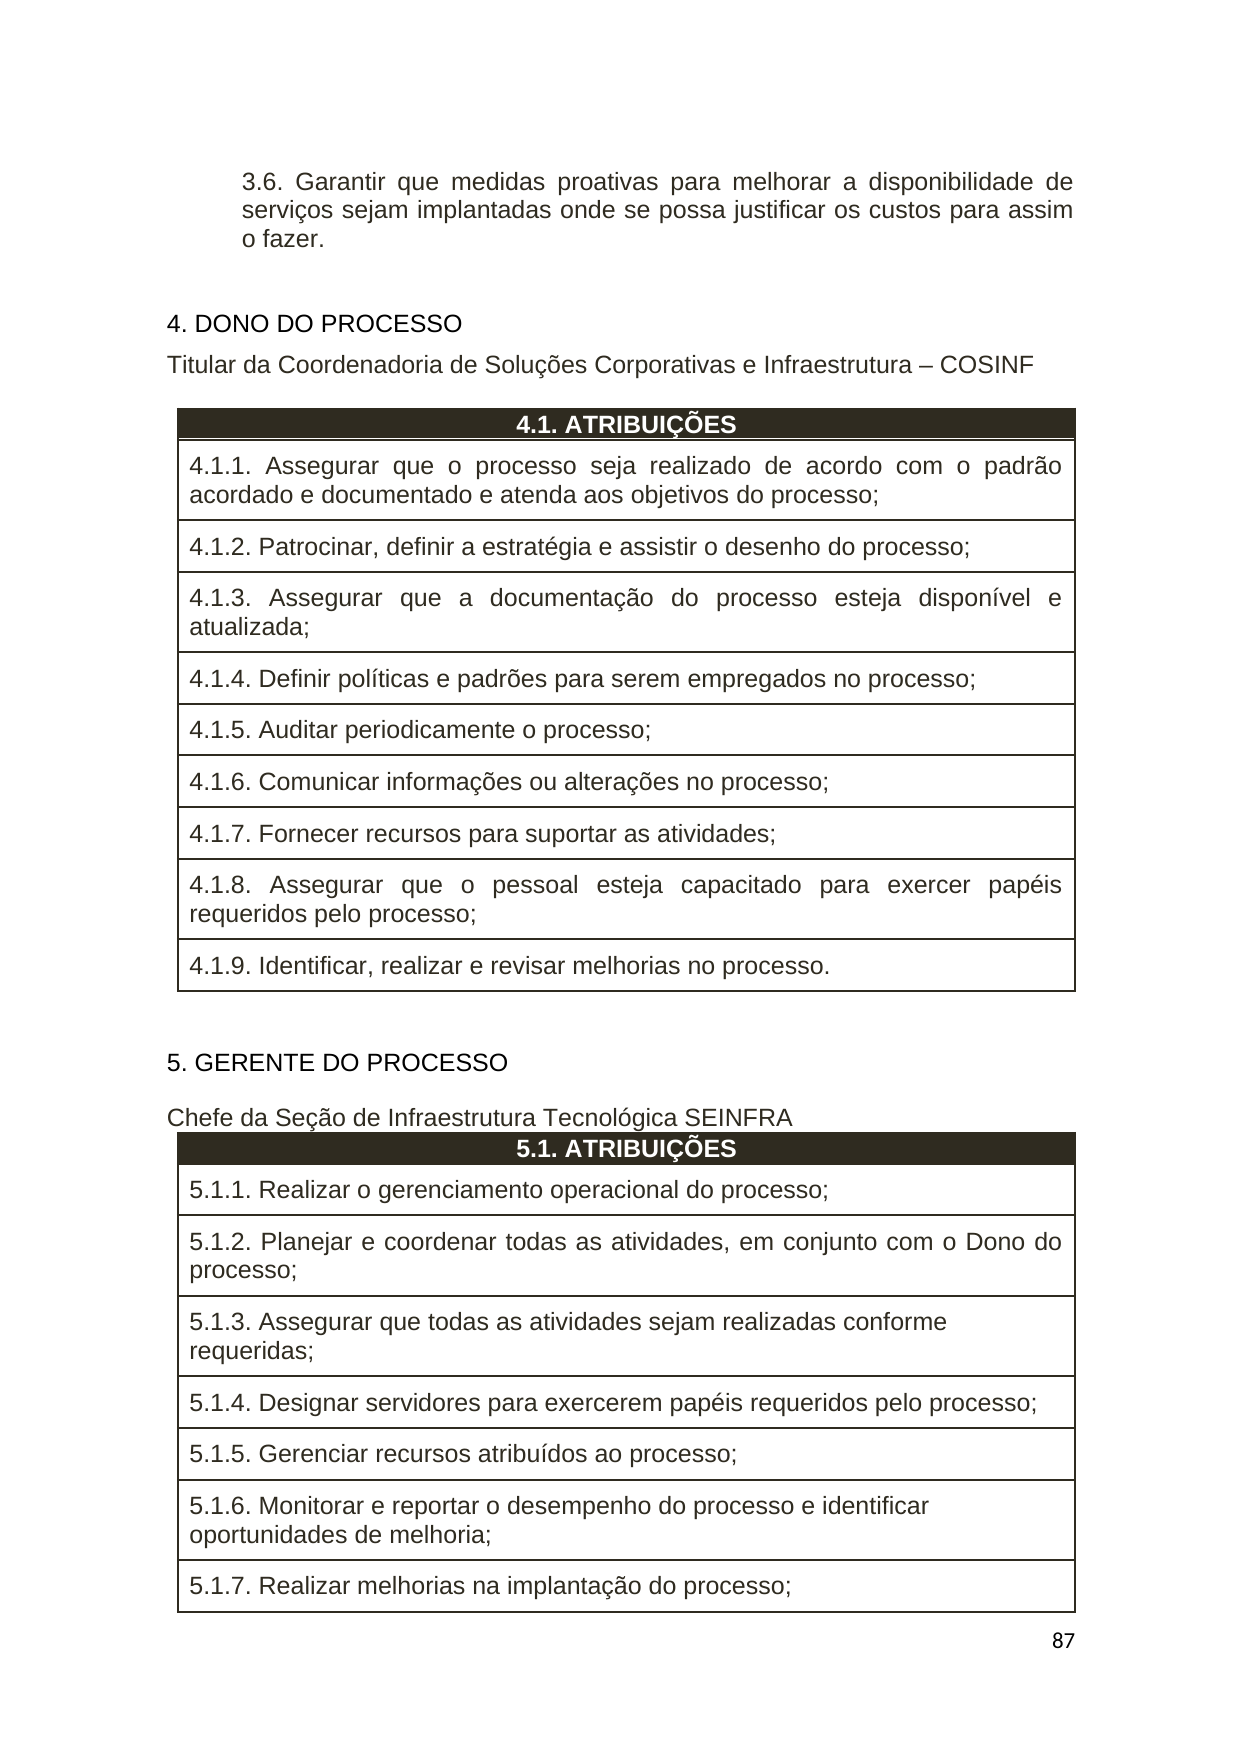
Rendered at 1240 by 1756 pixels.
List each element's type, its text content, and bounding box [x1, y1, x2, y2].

table_cell 4.1.6. Comunicar informações ou alterações no processo; [179, 756, 1074, 806]
text Chefe da Seção de Infraestrutura Tecnológica SEINFRA [167, 1103, 1075, 1132]
text Titular da Coordenadoria de Soluções Corporativas e Infraestrutura – COSINF [167, 350, 1075, 379]
table_header 5.1. ATRIBUIÇÕES [179, 1134, 1074, 1163]
table_header 4.1. ATRIBUIÇÕES [179, 410, 1074, 438]
table_cell 4.1.8. Assegurar que o pessoal esteja capacitado para exercer papéis requeridos pelo processo; [179, 860, 1074, 938]
table_cell 4.1.4. Definir políticas e padrões para serem empregados no processo; [179, 653, 1074, 703]
table_cell 5.1.3. Assegurar que todas as atividades sejam realizadas conforme requeridas; [179, 1297, 1074, 1375]
table_cell 5.1.5. Gerenciar recursos atribuídos ao processo; [179, 1429, 1074, 1478]
text 4. DONO DO PROCESSO [167, 309, 1075, 338]
table_cell 4.1.3. Assegurar que a documentação do processo esteja disponível e atualizada; [179, 573, 1074, 651]
table_cell 5.1.4. Designar servidores para exercerem papéis requeridos pelo processo; [179, 1377, 1074, 1427]
table_cell 5.1.6. Monitorar e reportar o desempenho do processo e identificar oportunidades de melhoria; [179, 1481, 1074, 1559]
table_cell 4.1.9. Identificar, realizar e revisar melhorias no processo. [179, 940, 1074, 990]
table_cell 5.1.7. Realizar melhorias na implantação do processo; [179, 1561, 1074, 1611]
table_cell 4.1.2. Patrocinar, definir a estratégia e assistir o desenho do processo; [179, 521, 1074, 571]
table_cell 4.1.5. Auditar periodicamente o processo; [179, 705, 1074, 754]
text 5. GERENTE DO PROCESSO [167, 1048, 1075, 1077]
table_cell 4.1.7. Fornecer recursos para suportar as atividades; [179, 808, 1074, 858]
table_cell 5.1.2. Planejar e coordenar todas as atividades, em conjunto com o Dono do processo; [179, 1216, 1074, 1295]
text 3.6. Garantir que medidas proativas para melhorar a disponibilidade de serviços sejam implantadas onde se possa justificar os custos para assim o fazer. [242, 167, 1075, 253]
table_cell 4.1.1. Assegurar que o processo seja realizado de acordo com o padrão acordado e documentado e atenda aos objetivos do processo; [179, 441, 1074, 519]
table_cell 5.1.1. Realizar o gerenciamento operacional do processo; [179, 1165, 1074, 1214]
